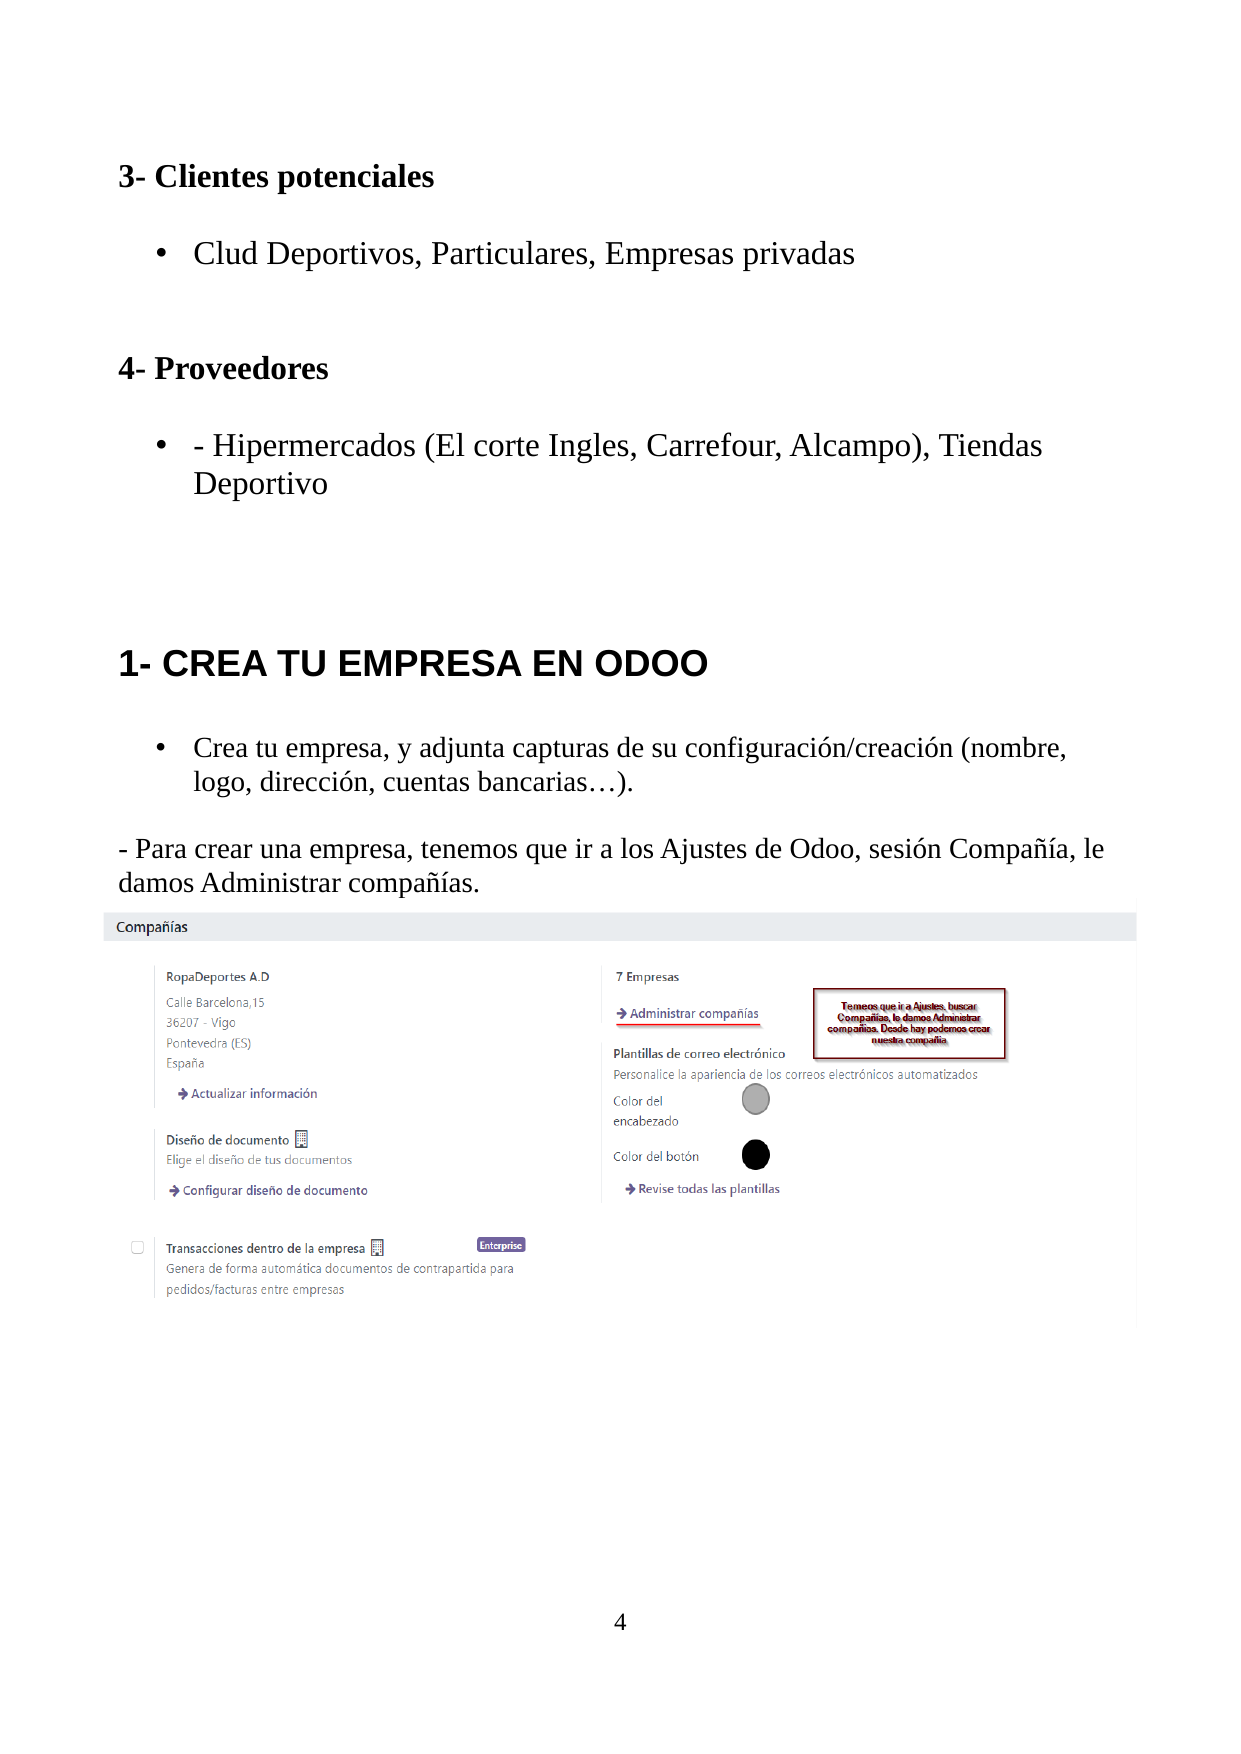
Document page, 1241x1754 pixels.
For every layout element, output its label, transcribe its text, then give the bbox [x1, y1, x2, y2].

text - Para crear una empresa, tenemos que ir a los Ajustes de Odoo, sesión Compañía, le damos Administrar compañías. [118, 831, 1122, 898]
picture [103, 898, 1137, 1328]
list Crea tu empresa, y adjunta capturas de su configuración/creación (nombre, [156, 731, 1122, 764]
subtitle 1- CREA TU EMPRESA EN ODOO [118, 641, 1122, 684]
text 3- Clientes potenciales [118, 156, 1122, 195]
list logo, dirección, cuentas bancarias…). [156, 764, 1122, 798]
list - Hipermercados (El corte Ingles, Carrefour, Alcampo), Tiendas Deportivo [156, 425, 1122, 501]
list Clud Deportivos, Particulares, Empresas privadas [156, 233, 1122, 271]
text 4- Proveedores [118, 348, 1122, 386]
